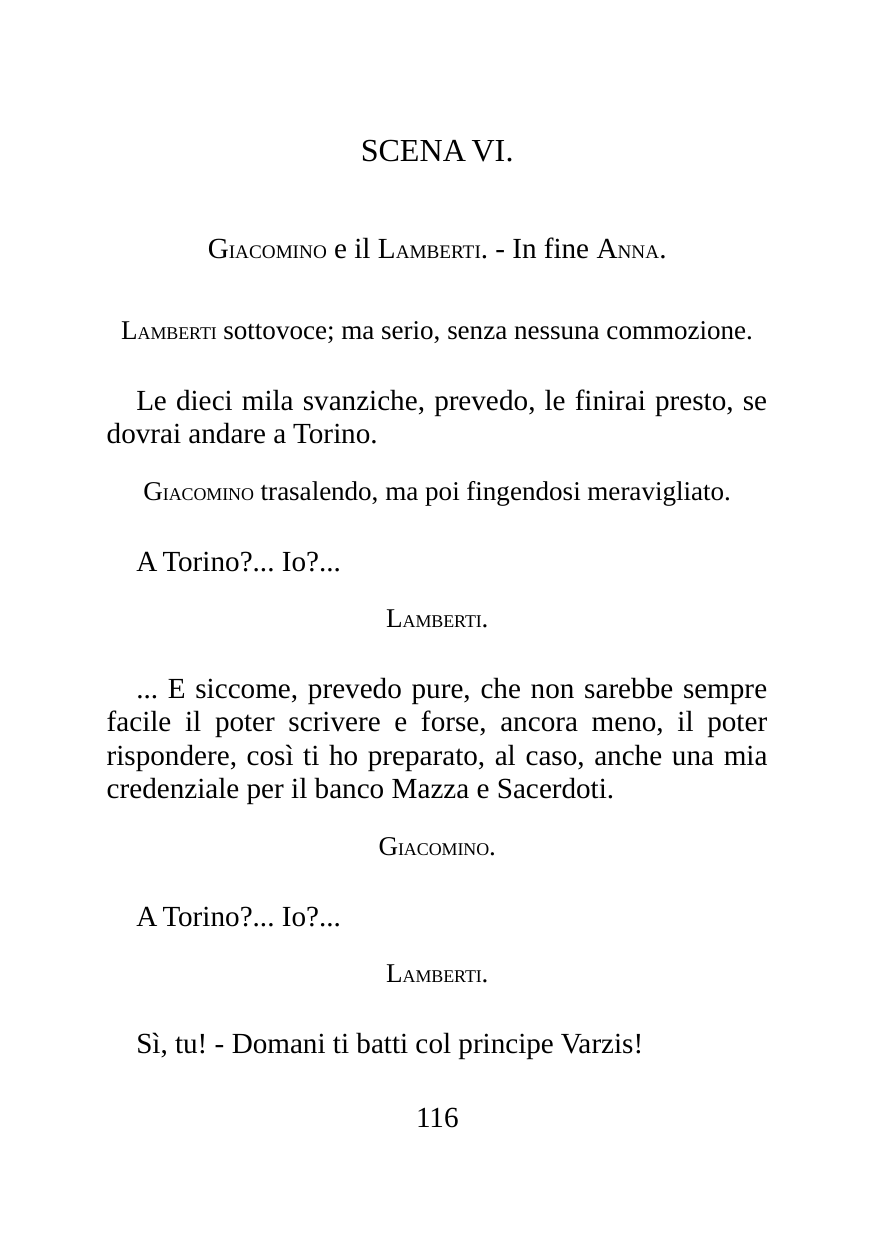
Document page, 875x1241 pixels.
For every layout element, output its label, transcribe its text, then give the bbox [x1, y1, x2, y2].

text A Torino?... Io?... [106, 899, 768, 932]
text Lamberti sottovoce; ma serio, senza nessuna commozione. [106, 314, 768, 345]
text ... E siccome, prevedo pure, che non sarebbe sempre facile il poter scrivere e forse, ancora meno, il poter rispondere, così ti ho preparato, al caso, anche una mia credenziale per il banco Mazza e Sacerdoti. [106, 671, 768, 805]
subtitle SCENA VI. [106, 131, 768, 168]
text Giacomino. [106, 830, 768, 861]
text Giacomino e il Lamberti. - In fine Anna. [106, 231, 768, 264]
text Le dieci mila svanziche, prevedo, le finirai presto, se dovrai andare a Torino. [106, 383, 768, 450]
text Lamberti. [106, 957, 768, 988]
text Giacomino trasalendo, ma poi fingendosi meravigliato. [106, 475, 768, 506]
text Lamberti. [106, 602, 768, 633]
text A Torino?... Io?... [106, 544, 768, 577]
text Sì, tu! - Domani ti batti col principe Varzis! [106, 1026, 768, 1059]
